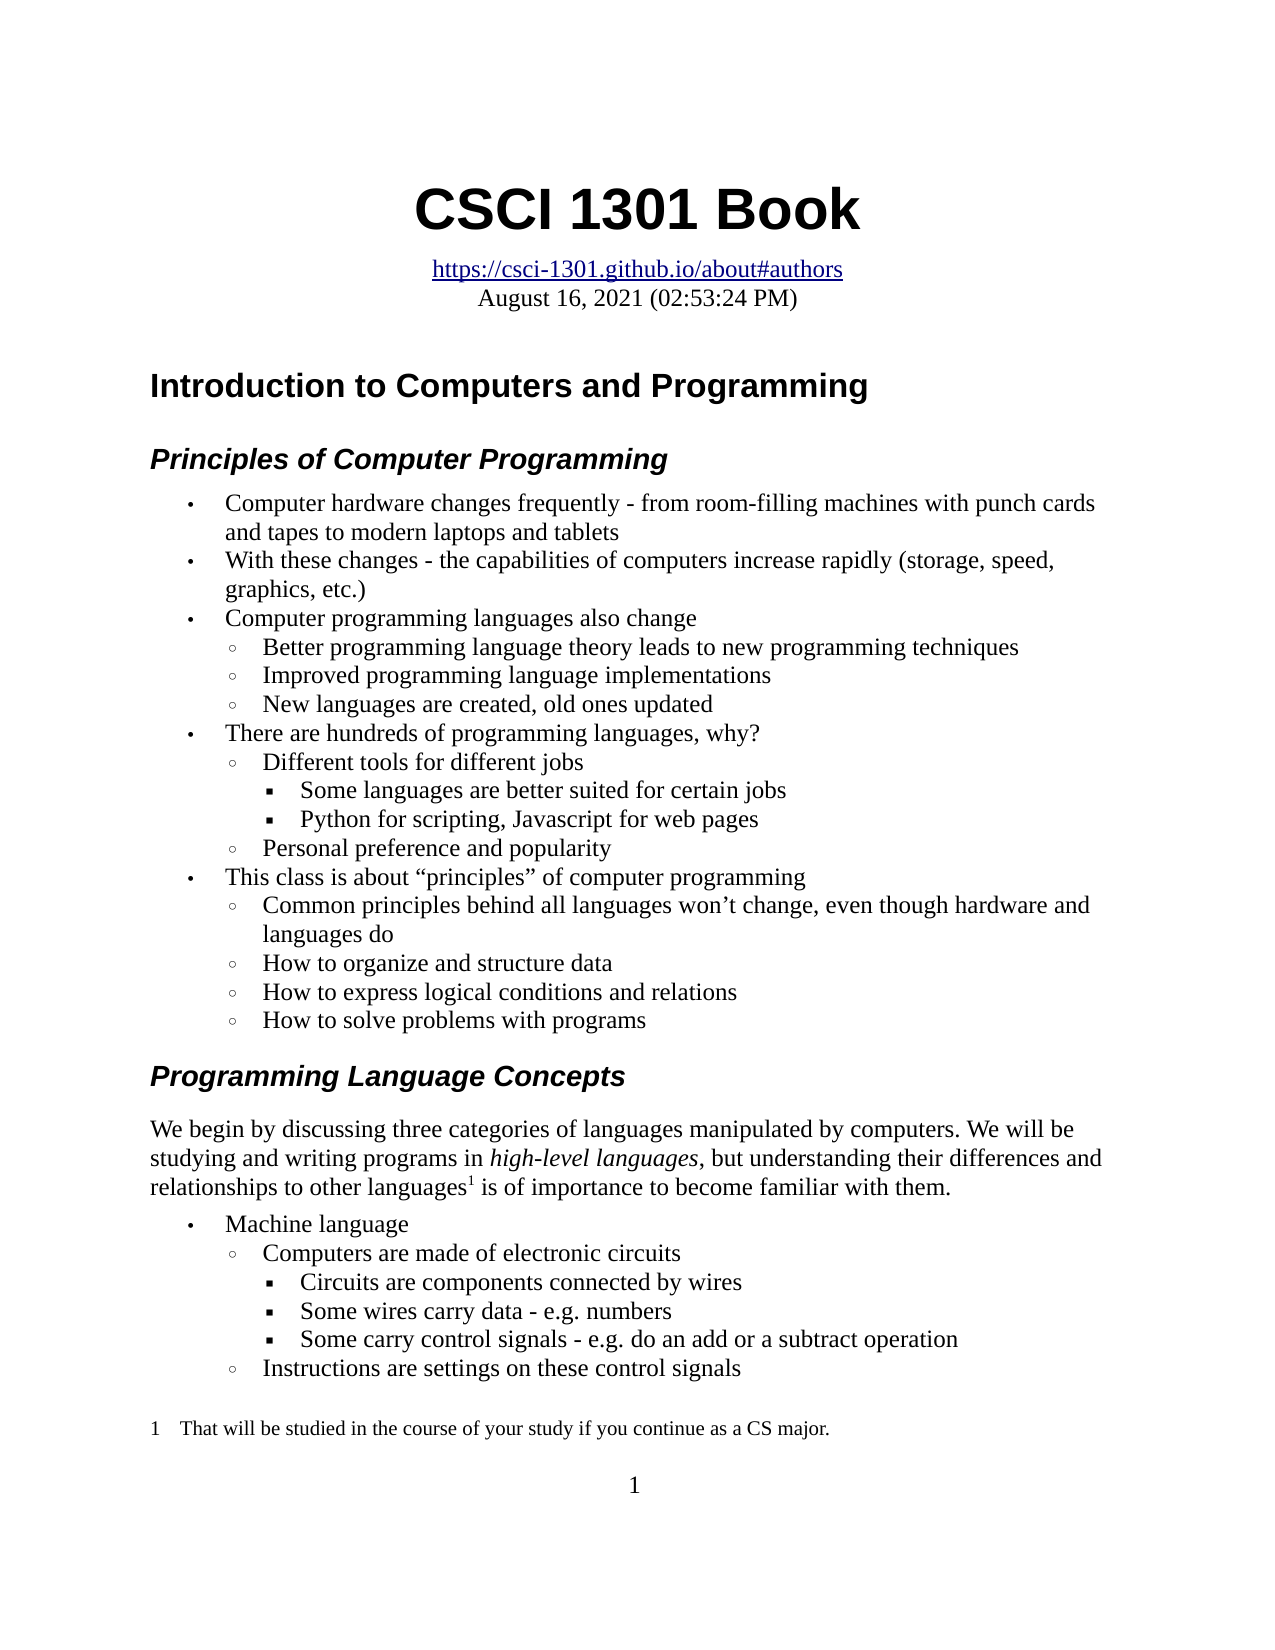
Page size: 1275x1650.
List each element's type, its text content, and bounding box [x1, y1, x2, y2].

subtitle Programming Language Concepts [150, 1059, 1125, 1093]
list Common principles behind all languages won’t change, even though hardware and languages do [225, 891, 1125, 948]
list How to express logical conditions and relations [225, 977, 1125, 1006]
list Machine language [187, 1209, 1125, 1238]
subtitle Principles of Computer Programming [150, 442, 1125, 476]
text We begin by discussing three categories of languages manipulated by computers. We will be studying and writing programs in high-level languages, but understanding their differences and relationships to other languages is of importance to become familiar with them. [150, 1114, 1125, 1201]
subtitle Introduction to Computers and Programming [150, 366, 1125, 404]
list How to organize and structure data [225, 948, 1125, 977]
list Different tools for different jobs [225, 747, 1125, 776]
text https://csci-1301.github.io/about#authors [150, 254, 1125, 283]
list This class is about “principles” of computer programming [187, 862, 1125, 891]
list Computer programming languages also change [187, 603, 1125, 632]
title CSCI 1301 Book [150, 175, 1125, 242]
list How to solve problems with programs [225, 1006, 1125, 1034]
list Some carry control signals - e.g. do an add or a subtract operation [262, 1324, 1125, 1353]
list Personal preference and popularity [225, 833, 1125, 862]
list Python for scripting, Javascript for web pages [262, 804, 1125, 833]
text August 16, 2021 (02:53:24 PM) [150, 283, 1125, 312]
text That will be studied in the course of your study if you continue as a CS major. [150, 1416, 1125, 1440]
list Better programming language theory leads to new programming techniques [225, 632, 1125, 661]
list There are hundreds of programming languages, why? [187, 718, 1125, 747]
list Computer hardware changes frequently - from room-filling machines with punch cards and tapes to modern laptops and tablets [187, 488, 1125, 546]
list With these changes - the capabilities of computers increase rapidly (storage, speed, graphics, etc.) [187, 546, 1125, 603]
list Improved programming language implementations [225, 661, 1125, 689]
list Some wires carry data - e.g. numbers [262, 1296, 1125, 1324]
list Some languages are better suited for certain jobs [262, 776, 1125, 804]
list Circuits are components connected by wires [262, 1267, 1125, 1296]
list New languages are created, old ones updated [225, 689, 1125, 718]
list Instructions are settings on these control signals [225, 1353, 1125, 1382]
list Computers are made of electronic circuits [225, 1238, 1125, 1267]
